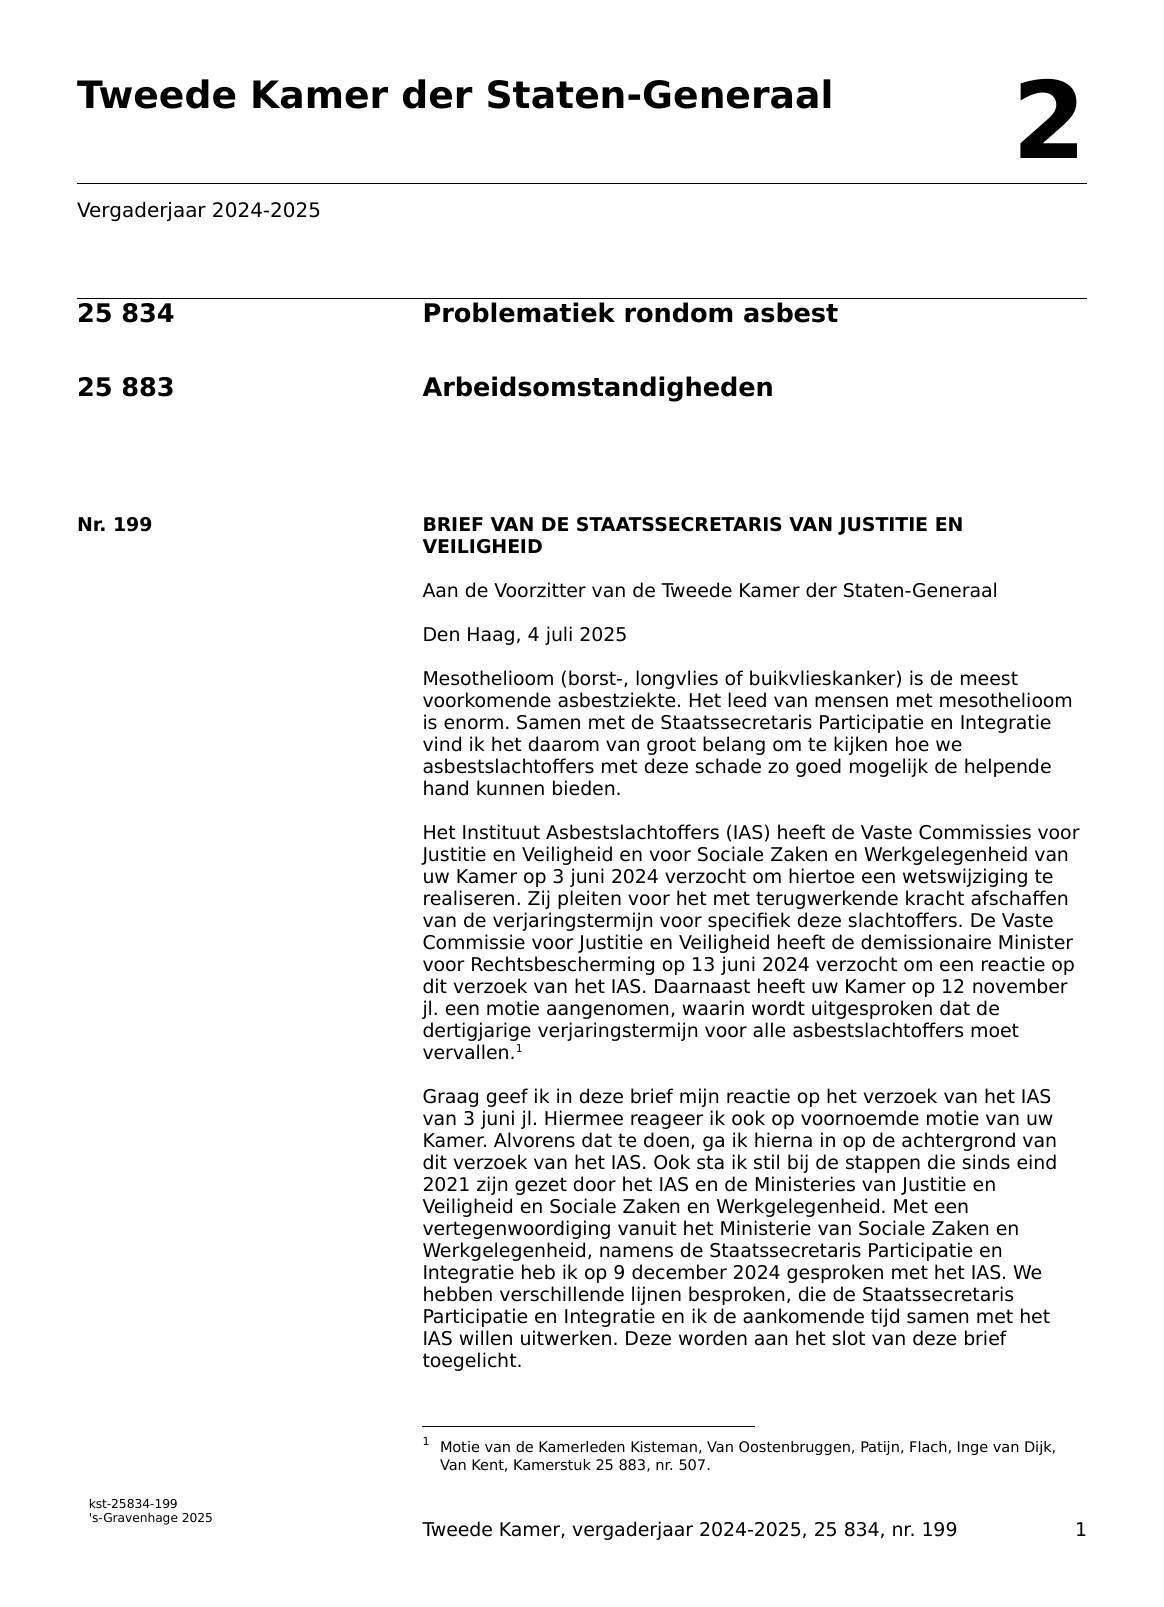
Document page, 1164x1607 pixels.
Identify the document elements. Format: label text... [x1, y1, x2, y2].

subtitle 25 834 Problematiek rondom asbest [77, 299, 1087, 329]
subtitle 25 883 Arbeidsomstandigheden [77, 373, 1087, 403]
text kst-25834-199 [88, 1497, 323, 1511]
text Den Haag, 4 juli 2025 [422, 624, 1087, 646]
text 's-Gravenhage 2025 [88, 1511, 323, 1525]
table_header 2 [886, 59, 1087, 183]
text Motie van de Kamerleden Kisteman, Van Oostenbruggen, Patijn, Flach, Inge van Dijk, Van Kent, Kamerstuk 25 883, nr. 507. [422, 1435, 1087, 1474]
text Graag geef ik in deze brief mijn reactie op het verzoek van het IAS van 3 juni jl. Hiermee reageer ik ook op voornoemde motie van uw Kamer. Alvorens dat te doen, ga ik hierna in op de achtergrond van dit verzoek van het IAS. Ook sta ik stil bij de stappen die sinds eind 2021 zijn gezet door het IAS en de Ministeries van Justitie en Veiligheid en Sociale Zaken en Werkgelegenheid. Met een vertegenwoordiging vanuit het Ministerie van Sociale Zaken en Werkgelegenheid, namens de Staatssecretaris Participatie en Integratie heb ik op 9 december 2024 gesproken met het IAS. We hebben verschillende lijnen besproken, die de Staatssecretaris Participatie en Integratie en ik de aankomende tijd samen met het IAS willen uitwerken. Deze worden aan het slot van deze brief toegelicht. [422, 1086, 1087, 1372]
text Aan de Voorzitter van de Tweede Kamer der Staten-Generaal [422, 580, 1087, 602]
text Mesothelioom (borst-, longvlies of buikvlieskanker) is de meest voorkomende asbestziekte. Het leed van mensen met mesothelioom is enorm. Samen met de Staatssecretaris Participatie en Integratie vind ik het daarom van groot belang om te kijken hoe we asbestslachtoffers met deze schade zo goed mogelijk de helpende hand kunnen bieden. [422, 668, 1087, 800]
table_cell Vergaderjaar 2024-2025 [77, 184, 1087, 298]
subtitle Nr. 199 BRIEF VAN DE STAATSSECRETARIS VAN JUSTITIE EN VEILIGHEID [77, 514, 1087, 558]
table_header Tweede Kamer der Staten-Generaal [77, 59, 886, 183]
text Het Instituut Asbestslachtoffers (IAS) heeft de Vaste Commissies voor Justitie en Veiligheid en voor Sociale Zaken en Werkgelegenheid van uw Kamer op 3 juni 2024 verzocht om hiertoe een wetswijziging te realiseren. Zij pleiten voor het met terugwerkende kracht afschaffen van de verjaringstermijn voor specifiek deze slachtoffers. De Vaste Commissie voor Justitie en Veiligheid heeft de demissionaire Minister voor Rechtsbescherming op 13 juni 2024 verzocht om een reactie op dit verzoek van het IAS. Daarnaast heeft uw Kamer op 12 november jl. een motie aangenomen, waarin wordt uitgesproken dat de dertigjarige verjaringstermijn voor alle asbestslachtoffers moet vervallen. [422, 822, 1087, 1064]
